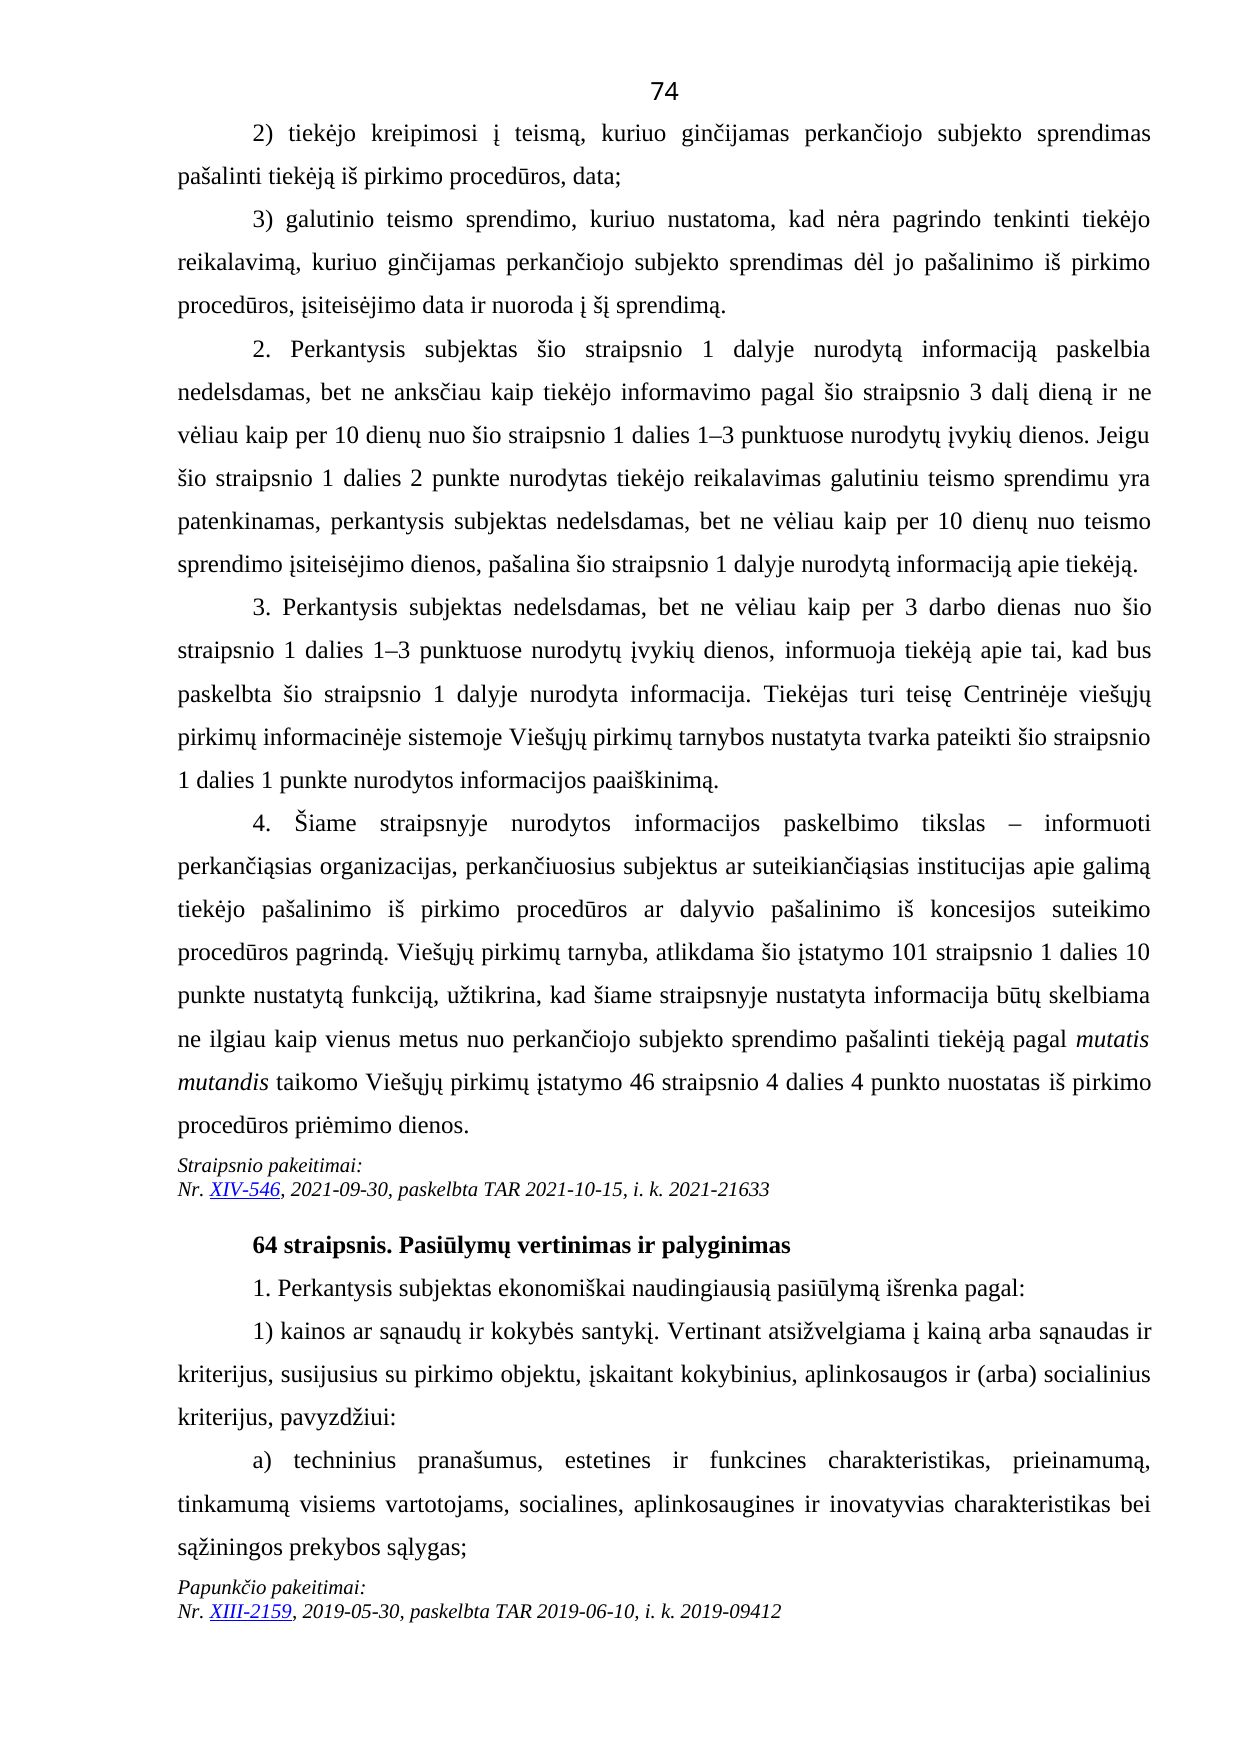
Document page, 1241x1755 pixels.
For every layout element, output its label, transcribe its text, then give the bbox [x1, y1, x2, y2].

text Papunkčio pakeitimai: [177, 1575, 1152, 1599]
text 2) tiekėjo kreipimosi į teismą, kuriuo ginčijamas perkančiojo subjekto sprendimas pašalinti tiekėją iš pirkimo procedūros, data; [177, 118, 1152, 190]
text Nr. XIV-546, 2021-09-30, paskelbta TAR 2021-10-15, i. k. 2021-21633 [177, 1177, 1152, 1201]
text 2. Perkantysis subjektas šio straipsnio 1 dalyje nurodytą informaciją paskelbia nedelsdamas, bet ne anksčiau kaip tiekėjo informavimo pagal šio straipsnio 3 dalį dieną ir ne vėliau kaip per 10 dienų nuo šio straipsnio 1 dalies 1–3 punktuose nurodytų įvykių dienos. Jeigu šio straipsnio 1 dalies 2 punkte nurodytas tiekėjo reikalavimas galutiniu teismo sprendimu yra patenkinamas, perkantysis subjektas nedelsdamas, bet ne vėliau kaip per 10 dienų nuo teismo sprendimo įsiteisėjimo dienos, pašalina šio straipsnio 1 dalyje nurodytą informaciją apie tiekėją. [177, 334, 1152, 578]
text 3) galutinio teismo sprendimo, kuriuo nustatoma, kad nėra pagrindo tenkinti tiekėjo reikalavimą, kuriuo ginčijamas perkančiojo subjekto sprendimas dėl jo pašalinimo iš pirkimo procedūros, įsiteisėjimo data ir nuoroda į šį sprendimą. [177, 204, 1152, 319]
text Nr. XIII-2159, 2019-05-30, paskelbta TAR 2019-06-10, i. k. 2019-09412 [177, 1599, 1152, 1623]
text 1) kainos ar sąnaudų ir kokybės santykį. Vertinant atsižvelgiama į kainą arba sąnaudas ir kriterijus, susijusius su pirkimo objektu, įskaitant kokybinius, aplinkosaugos ir (arba) socialinius kriterijus, pavyzdžiui: [177, 1316, 1152, 1431]
text 64 straipsnis. Pasiūlymų vertinimas ir palyginimas [177, 1230, 1152, 1259]
text 4. Šiame straipsnyje nurodytos informacijos paskelbimo tikslas – informuoti perkančiąsias organizacijas, perkančiuosius subjektus ar suteikiančiąsias institucijas apie galimą tiekėjo pašalinimo iš pirkimo procedūros ar dalyvio pašalinimo iš koncesijos suteikimo procedūros pagrindą. Viešųjų pirkimų tarnyba, atlikdama šio įstatymo 101 straipsnio 1 dalies 10 punkte nustatytą funkciją, užtikrina, kad šiame straipsnyje nustatyta informacija būtų skelbiama ne ilgiau kaip vienus metus nuo perkančiojo subjekto sprendimo pašalinti tiekėją pagal mutatis mutandis taikomo Viešųjų pirkimų įstatymo 46 straipsnio 4 dalies 4 punkto nuostatas iš pirkimo procedūros priėmimo dienos. [177, 808, 1152, 1139]
text 3. Perkantysis subjektas nedelsdamas, bet ne vėliau kaip per 3 darbo dienas nuo šio straipsnio 1 dalies 1–3 punktuose nurodytų įvykių dienos, informuoja tiekėją apie tai, kad bus paskelbta šio straipsnio 1 dalyje nurodyta informacija. Tiekėjas turi teisę Centrinėje viešųjų pirkimų informacinėje sistemoje Viešųjų pirkimų tarnybos nustatyta tvarka pateikti šio straipsnio 1 dalies 1 punkte nurodytos informacijos paaiškinimą. [177, 592, 1152, 794]
text Straipsnio pakeitimai: [177, 1153, 1152, 1177]
text 1. Perkantysis subjektas ekonomiškai naudingiausią pasiūlymą išrenka pagal: [177, 1273, 1152, 1302]
text a) techninius pranašumus, estetines ir funkcines charakteristikas, prieinamumą, tinkamumą visiems vartotojams, socialines, aplinkosaugines ir inovatyvias charakteristikas bei sąžiningos prekybos sąlygas; [177, 1446, 1152, 1561]
